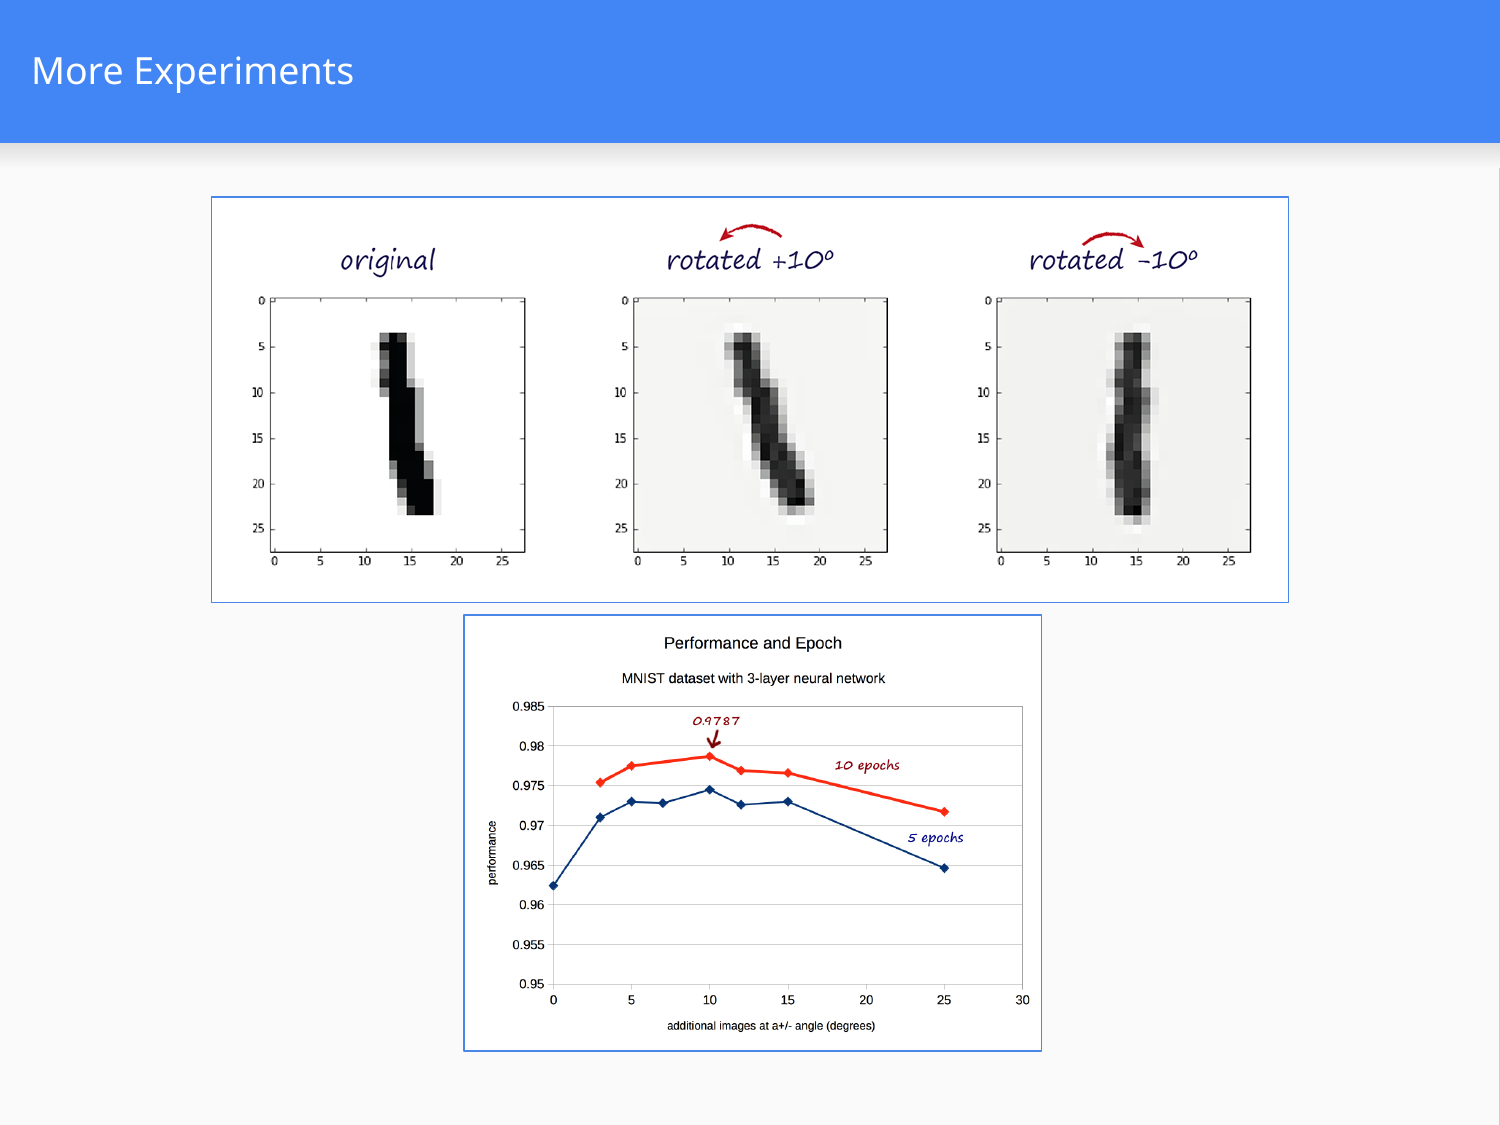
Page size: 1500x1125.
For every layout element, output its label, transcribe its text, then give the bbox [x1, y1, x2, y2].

picture [465, 615, 1041, 1051]
picture [212, 197, 1288, 602]
title More Experiments [16, 3, 1464, 136]
